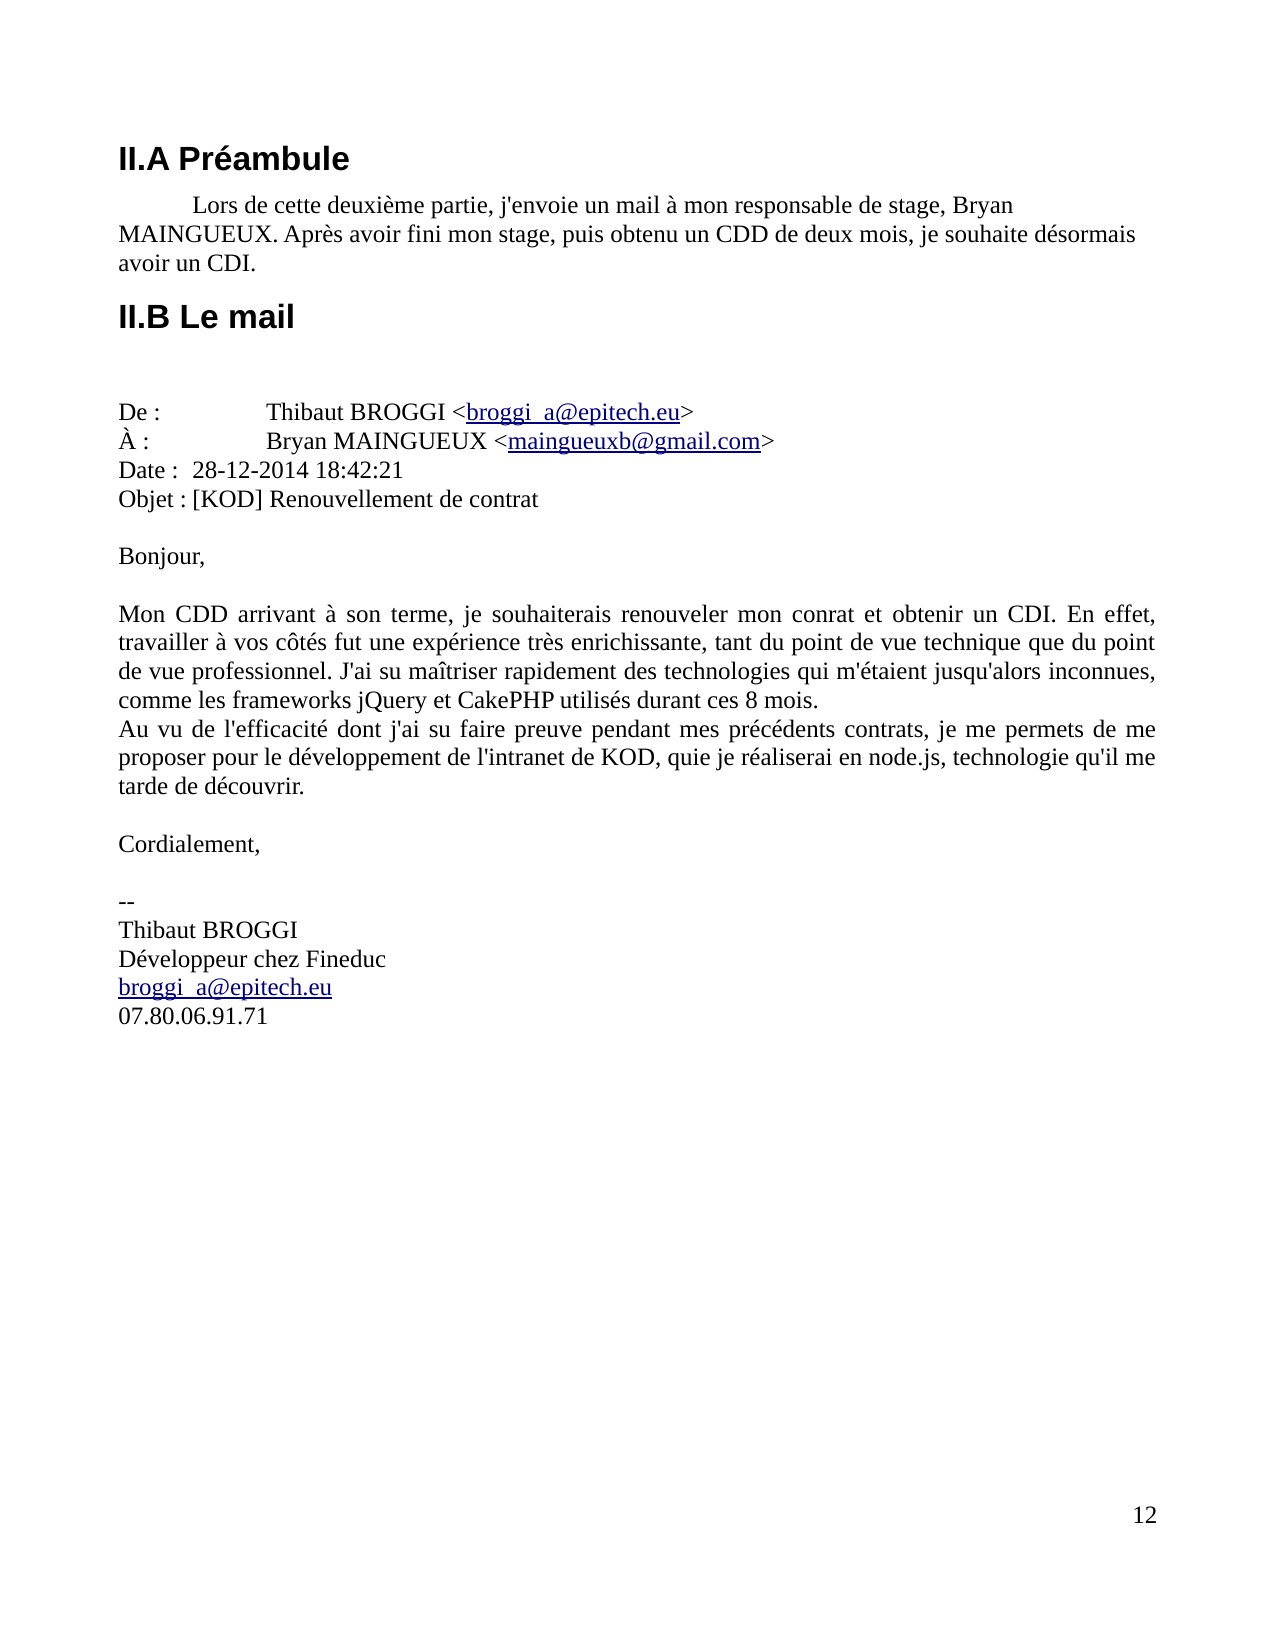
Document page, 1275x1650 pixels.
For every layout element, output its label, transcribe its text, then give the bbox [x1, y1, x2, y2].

text Développeur chez Fineduc [118, 944, 1157, 972]
text 07.80.06.91.71 [118, 1001, 1157, 1030]
text Cordialement, [118, 829, 1157, 857]
text -- [118, 886, 1157, 915]
subtitle II.A Préambule [118, 139, 1157, 178]
text Objet : [KOD] Renouvellement de contrat [118, 484, 1157, 512]
subtitle II.B Le mail [118, 297, 1157, 336]
text À : Bryan MAINGUEUX <maingueuxb@gmail.com> [118, 426, 1157, 455]
text Date : 28-12-2014 18:42:21 [118, 455, 1157, 484]
text Thibaut BROGGI [118, 915, 1157, 944]
text Bonjour, [118, 541, 1157, 570]
text Lors de cette deuxième partie, j'envoie un mail à mon responsable de stage, Bryan MAINGUEUX. Après avoir fini mon stage, puis obtenu un CDD de deux mois, je souhaite désormais avoir un CDI. [118, 190, 1157, 276]
text Mon CDD arrivant à son terme, je souhaiterais renouveler mon conrat et obtenir un CDI. En effet, travailler à vos côtés fut une expérience très enrichissante, tant du point de vue technique que du point de vue professionnel. J'ai su maîtriser rapidement des technologies qui m'étaient jusqu'alors inconnues, comme les frameworks jQuery et CakePHP utilisés durant ces 8 mois. [118, 599, 1157, 714]
text Au vu de l'efficacité dont j'ai su faire preuve pendant mes précédents contrats, je me permets de me proposer pour le développement de l'intranet de KOD, quie je réaliserai en node.js, technologie qu'il me tarde de découvrir. [118, 714, 1157, 800]
text De : Thibaut BROGGI <broggi_a@epitech.eu> [118, 397, 1157, 426]
text broggi_a@epitech.eu [118, 972, 1157, 1001]
